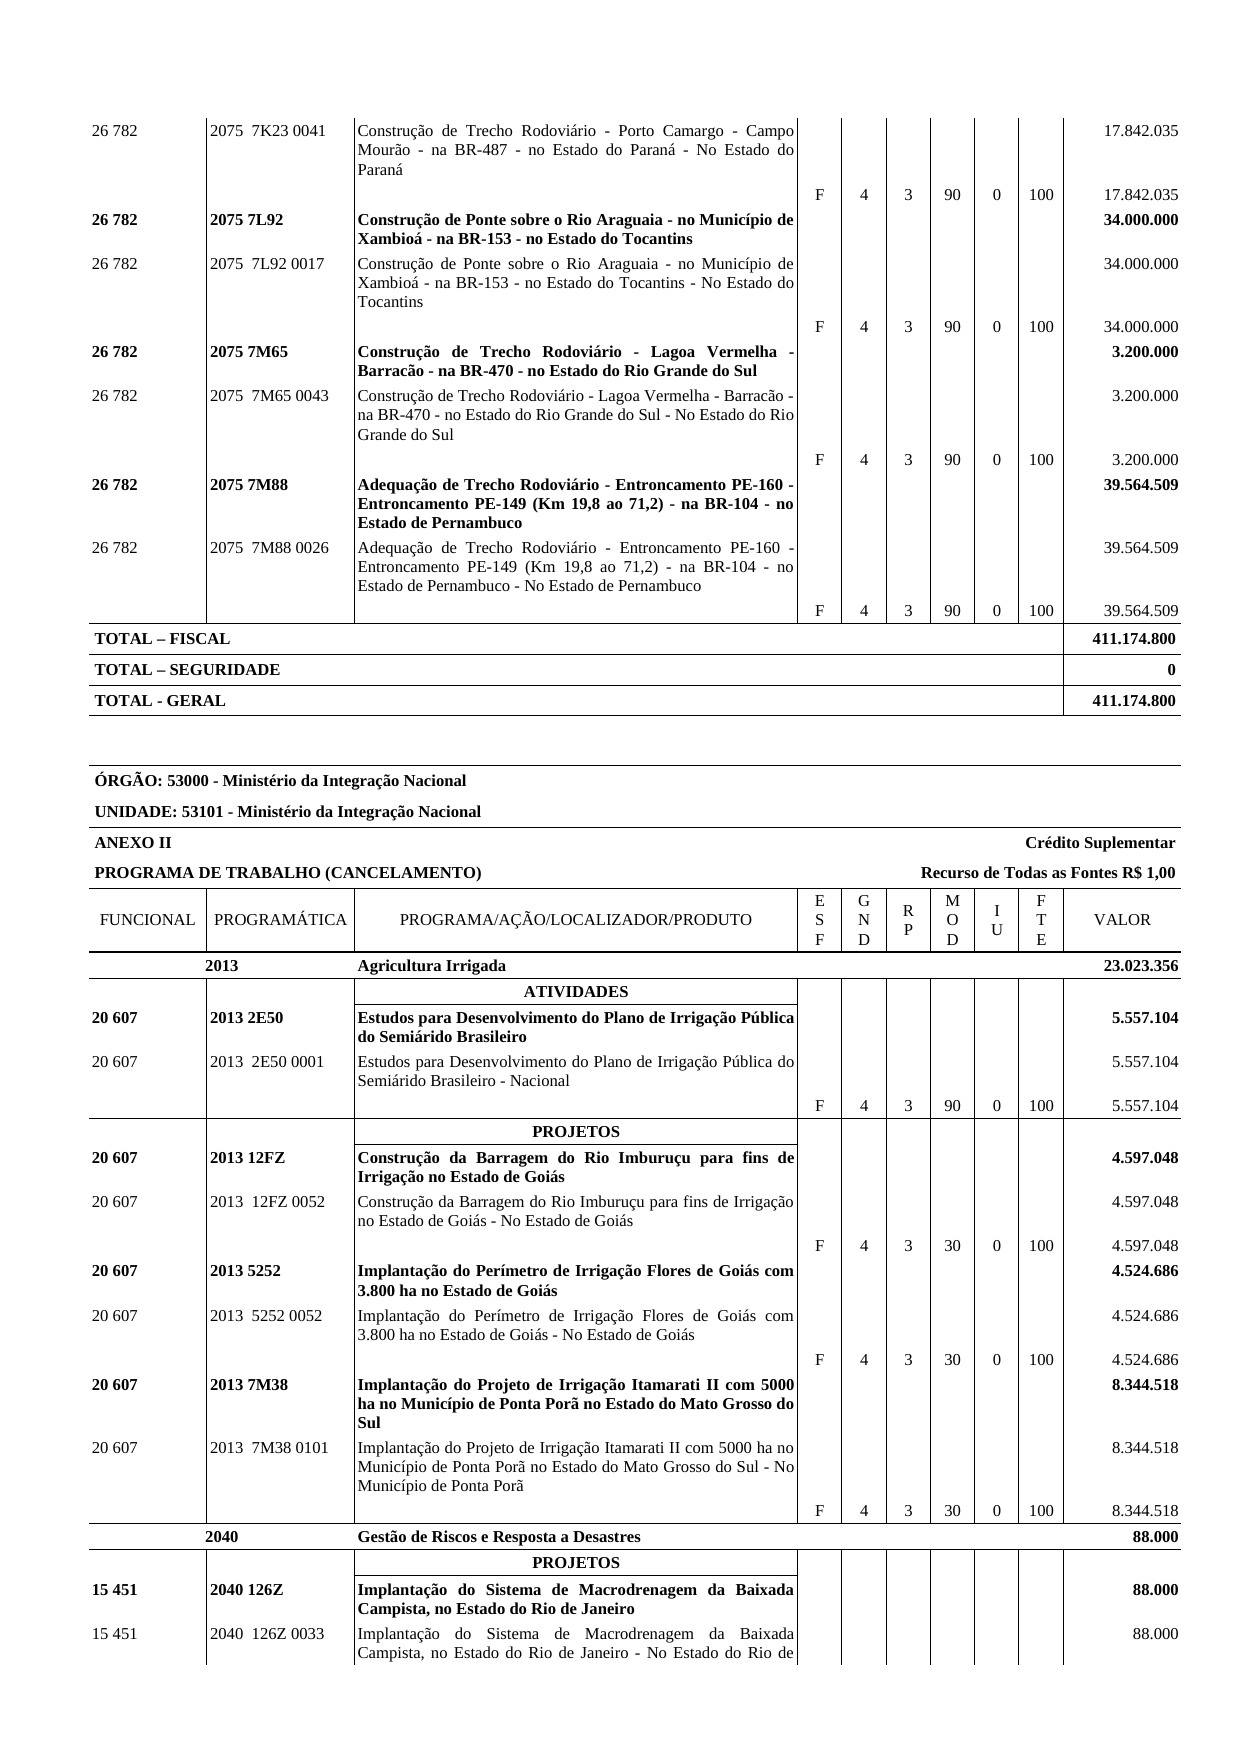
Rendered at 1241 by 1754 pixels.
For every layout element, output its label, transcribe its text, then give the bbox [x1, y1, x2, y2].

table_cell [89, 1550, 206, 1575]
table_cell 0 [975, 1093, 1018, 1118]
table_cell [887, 1621, 930, 1665]
table_cell F [798, 1093, 841, 1118]
table_cell [931, 1372, 974, 1435]
table_cell Adequação de Trecho Rodoviário - Entroncamento PE-160 - Entroncamento PE-149 (Km 19,8 ao 71,2) - na BR-104 - no Estado de Pernambuco - No Estado de Pernambuco [355, 535, 797, 598]
table_cell Implantação do Projeto de Irrigação Itamarati II com 5000 ha no Município de Ponta Porã no Estado do Mato Grosso do Sul - No Município de Ponta Porã [355, 1435, 797, 1498]
table_cell 4 [842, 1093, 886, 1118]
table_cell [887, 118, 930, 181]
table_cell [207, 1093, 354, 1118]
table_cell [931, 535, 974, 598]
table_cell PROGRAMA DE TRABALHO (CANCELAMENTO) [89, 857, 797, 888]
table_cell [887, 1550, 930, 1575]
table_cell 5.557.104 [1064, 1004, 1181, 1049]
table_cell [207, 314, 354, 339]
table_cell 2013 12FZ [207, 1144, 354, 1189]
table_cell 20 607 [89, 1258, 206, 1302]
table_cell [887, 471, 930, 535]
table_cell [931, 339, 974, 383]
table_cell Construção de Ponte sobre o Rio Araguaia - no Município de Xambioá - na BR-153 - no Estado do Tocantins [355, 206, 797, 251]
table_cell [798, 471, 841, 535]
table_cell 4 [842, 1347, 886, 1372]
table_cell 88.000 [1064, 1621, 1181, 1665]
table_cell 0 [975, 314, 1018, 339]
table_cell 4 [842, 1233, 886, 1258]
table_cell [842, 339, 886, 383]
table_cell [355, 1233, 797, 1258]
table_cell [89, 181, 206, 206]
table_cell [931, 1049, 974, 1093]
table_cell I U [975, 889, 1018, 951]
table_cell [931, 1303, 974, 1347]
table_cell E S F [798, 889, 841, 951]
table_cell [1019, 1621, 1063, 1665]
table_cell [975, 979, 1018, 1003]
table_cell [887, 1049, 930, 1093]
table_cell [842, 979, 886, 1003]
table_cell 3.200.000 [1064, 383, 1181, 446]
table_cell [975, 1372, 1018, 1435]
table_cell [798, 979, 841, 1003]
table_cell 100 [1019, 1233, 1063, 1258]
table_cell [975, 1119, 1018, 1144]
table_cell F T E [1019, 889, 1063, 951]
table_cell [931, 1189, 974, 1233]
table_cell 20 607 [89, 1144, 206, 1189]
table_cell 2013 2E50 [207, 1004, 354, 1049]
table_cell 20 607 [89, 1435, 206, 1498]
table_cell [842, 1435, 886, 1498]
table_cell [207, 1119, 354, 1144]
table_cell TOTAL – SEGURIDADE [89, 655, 1063, 684]
table_cell F [798, 446, 841, 471]
table_cell 2040 [89, 1524, 354, 1549]
table_cell [1019, 339, 1063, 383]
table_cell [207, 1498, 354, 1523]
table_cell [842, 1621, 886, 1665]
table_cell [89, 979, 206, 1003]
table_cell [798, 339, 841, 383]
table_cell [1019, 1550, 1063, 1575]
table_cell 4 [842, 181, 886, 206]
table_cell [1019, 979, 1063, 1003]
table_cell Implantação do Perímetro de Irrigação Flores de Goiás com 3.800 ha no Estado de Goiás - No Estado de Goiás [355, 1303, 797, 1347]
table_cell 2040 126Z 0033 [207, 1621, 354, 1665]
table_cell PROGRAMÁTICA [207, 889, 354, 951]
table_cell 2075 7M65 0043 [207, 383, 354, 446]
table_cell VALOR [1064, 889, 1181, 951]
table_cell F [798, 1233, 841, 1258]
table_cell [89, 1093, 206, 1118]
table_cell [355, 1347, 797, 1372]
table_cell 8.344.518 [1064, 1498, 1181, 1523]
table_cell 26 782 [89, 206, 206, 251]
table_cell 4.597.048 [1064, 1189, 1181, 1233]
table_cell 8.344.518 [1064, 1435, 1181, 1498]
table_cell [798, 1144, 841, 1189]
table_cell 2013 2E50 0001 [207, 1049, 354, 1093]
table_cell [842, 1119, 886, 1144]
table_cell F [798, 1347, 841, 1372]
table_cell Construção da Barragem do Rio Imburuçu para fins de Irrigação no Estado de Goiás - No Estado de Goiás [355, 1189, 797, 1233]
table_cell UNIDADE: 53101 - Ministério da Integração Nacional [89, 796, 797, 827]
table_cell 34.000.000 [1064, 206, 1181, 251]
table_cell 30 [931, 1347, 974, 1372]
table_cell F [798, 598, 841, 623]
table_cell Adequação de Trecho Rodoviário - Entroncamento PE-160 - Entroncamento PE-149 (Km 19,8 ao 71,2) - na BR-104 - no Estado de Pernambuco [355, 471, 797, 535]
table_cell [798, 1258, 841, 1302]
table_cell 17.842.035 [1064, 118, 1181, 181]
table_cell ANEXO II [89, 828, 797, 857]
table_cell [798, 1049, 841, 1093]
table_cell [975, 1550, 1018, 1575]
table_cell 2013 [89, 953, 354, 977]
table_cell 4 [842, 446, 886, 471]
table_cell [1019, 1004, 1063, 1049]
table_cell [842, 383, 886, 446]
table_cell 3 [887, 1233, 930, 1258]
table_cell [975, 471, 1018, 535]
table_cell [207, 1347, 354, 1372]
table_cell 4.597.048 [1064, 1233, 1181, 1258]
table_cell [798, 535, 841, 598]
table_cell [1019, 471, 1063, 535]
table_cell [355, 1498, 797, 1523]
table_cell 20 607 [89, 1372, 206, 1435]
table_cell [1019, 118, 1063, 181]
table_cell [1019, 1119, 1063, 1144]
table_cell 20 607 [89, 1004, 206, 1049]
table_cell [798, 1372, 841, 1435]
table_cell 2075 7L92 0017 [207, 251, 354, 314]
table_cell 39.564.509 [1064, 598, 1181, 623]
table_cell R P [887, 889, 930, 951]
table_cell [798, 118, 841, 181]
table_cell Construção de Ponte sobre o Rio Araguaia - no Município de Xambioá - na BR-153 - no Estado do Tocantins - No Estado do Tocantins [355, 251, 797, 314]
table_cell [355, 446, 797, 471]
table_cell 3 [887, 1093, 930, 1118]
table_cell [798, 1575, 841, 1621]
table_cell Construção da Barragem do Rio Imburuçu para fins de Irrigação no Estado de Goiás [355, 1145, 797, 1189]
table_cell 26 782 [89, 535, 206, 598]
table_cell [975, 1258, 1018, 1302]
table_cell 4.524.686 [1064, 1258, 1181, 1302]
table_cell [975, 1189, 1018, 1233]
table_cell [842, 1004, 886, 1049]
table_cell Estudos para Desenvolvimento do Plano de Irrigação Pública do Semiárido Brasileiro [355, 1005, 797, 1049]
table_cell [975, 1144, 1018, 1189]
table_cell [931, 251, 974, 314]
table_cell [887, 1119, 930, 1144]
table_cell [89, 1233, 206, 1258]
table_cell 0 [975, 1233, 1018, 1258]
table_cell 23.023.356 [1063, 953, 1181, 977]
table_cell [842, 1189, 886, 1233]
table_cell 4.597.048 [1064, 1144, 1181, 1189]
table_cell [1064, 1550, 1181, 1575]
table_cell 34.000.000 [1064, 314, 1181, 339]
table_cell 30 [931, 1498, 974, 1523]
table_cell [89, 1347, 206, 1372]
table_cell 26 782 [89, 383, 206, 446]
table_cell F [798, 1498, 841, 1523]
table_cell Implantação do Perímetro de Irrigação Flores de Goiás com 3.800 ha no Estado de Goiás [355, 1258, 797, 1302]
table_cell [355, 314, 797, 339]
table_cell [887, 1189, 930, 1233]
table_cell 2040 126Z [207, 1575, 354, 1621]
table_cell Implantação do Sistema de Macrodrenagem da Baixada Campista, no Estado do Rio de Janeiro [355, 1576, 797, 1621]
table_cell [1019, 1189, 1063, 1233]
table_cell [975, 383, 1018, 446]
table_cell [931, 1004, 974, 1049]
table_cell 3 [887, 446, 930, 471]
table_cell [1019, 1258, 1063, 1302]
table_cell [207, 181, 354, 206]
table_cell [975, 251, 1018, 314]
table_cell 39.564.509 [1064, 535, 1181, 598]
table_cell [207, 1550, 354, 1575]
table_cell 3.200.000 [1064, 339, 1181, 383]
table_cell 100 [1019, 1093, 1063, 1118]
table_cell [1019, 1303, 1063, 1347]
table_cell [887, 1004, 930, 1049]
table_cell [842, 1258, 886, 1302]
table_cell [842, 1372, 886, 1435]
table_cell [931, 1119, 974, 1144]
table_cell TOTAL – FISCAL [89, 624, 1063, 654]
table_cell 2075 7K23 0041 [207, 118, 354, 181]
table_cell [798, 796, 1181, 827]
table_cell 30 [931, 1233, 974, 1258]
table_cell [842, 251, 886, 314]
table_cell 3 [887, 598, 930, 623]
table_cell [975, 1621, 1018, 1665]
table_cell [355, 598, 797, 623]
table_cell Construção de Trecho Rodoviário - Porto Camargo - Campo Mourão - na BR-487 - no Estado do Paraná - No Estado do Paraná [355, 118, 797, 181]
table_cell [355, 1093, 797, 1118]
table_cell [1019, 1144, 1063, 1189]
table_cell G N D [842, 889, 886, 951]
table_cell [89, 716, 1063, 765]
table_cell 88.000 [1063, 1524, 1181, 1549]
table_cell [931, 1435, 974, 1498]
table_cell [975, 535, 1018, 598]
table_cell 100 [1019, 181, 1063, 206]
table_cell [1019, 1435, 1063, 1498]
table_cell 5.557.104 [1064, 1049, 1181, 1093]
table_cell 0 [975, 446, 1018, 471]
table_cell [842, 1049, 886, 1093]
table_cell [931, 1621, 974, 1665]
table_cell TOTAL - GERAL [89, 686, 1063, 715]
table_cell 20 607 [89, 1049, 206, 1093]
table_cell Projetos [355, 1119, 797, 1144]
table_cell [1019, 251, 1063, 314]
table_cell [887, 1144, 930, 1189]
table_cell 26 782 [89, 339, 206, 383]
table_cell [975, 1303, 1018, 1347]
table_cell [1019, 1372, 1063, 1435]
table_cell [798, 383, 841, 446]
table_cell [798, 1119, 841, 1144]
table_cell 4 [842, 314, 886, 339]
table_cell 8.344.518 [1064, 1372, 1181, 1435]
table_cell 15 451 [89, 1621, 206, 1665]
table_cell [842, 471, 886, 535]
table_cell [207, 979, 354, 1003]
table_cell [931, 118, 974, 181]
table_cell 2013 5252 0052 [207, 1303, 354, 1347]
table_cell [975, 1004, 1018, 1049]
table_cell 100 [1019, 1347, 1063, 1372]
table_cell 15 451 [89, 1575, 206, 1621]
table_cell 90 [931, 314, 974, 339]
table_cell [887, 979, 930, 1003]
table_cell 5.557.104 [1064, 1093, 1181, 1118]
table_cell [842, 206, 886, 251]
table_cell F [798, 314, 841, 339]
table_cell 100 [1019, 314, 1063, 339]
table_cell [887, 1372, 930, 1435]
table_cell 90 [931, 1093, 974, 1118]
table_cell 411.174.800 [1064, 686, 1181, 715]
table_cell [842, 1575, 886, 1621]
table_cell [355, 181, 797, 206]
table_cell [931, 1144, 974, 1189]
table_cell 0 [975, 1498, 1018, 1523]
table_cell 0 [975, 598, 1018, 623]
table_cell Crédito Suplementar [798, 828, 1181, 857]
table_cell 3 [887, 1498, 930, 1523]
table_cell [842, 1550, 886, 1575]
table_cell [842, 118, 886, 181]
table_cell 0 [975, 1347, 1018, 1372]
table_cell [842, 1303, 886, 1347]
table_cell Atividades [355, 979, 797, 1003]
table_cell 3.200.000 [1064, 446, 1181, 471]
table_cell 2013 7M38 [207, 1372, 354, 1435]
table_cell [975, 206, 1018, 251]
table_cell [207, 598, 354, 623]
table_cell 2013 7M38 0101 [207, 1435, 354, 1498]
table_cell Implantação do Sistema de Macrodrenagem da Baixada Campista, no Estado do Rio de Janeiro - No Estado do Rio de [355, 1621, 797, 1665]
table_cell [975, 1435, 1018, 1498]
table_cell [89, 598, 206, 623]
table_cell F [798, 181, 841, 206]
table_cell 0 [975, 181, 1018, 206]
table_cell [798, 1550, 841, 1575]
table_cell 3 [887, 181, 930, 206]
table_cell 17.842.035 [1064, 181, 1181, 206]
table_cell [887, 339, 930, 383]
table_cell [1019, 206, 1063, 251]
table_cell Projetos [355, 1550, 797, 1575]
table_cell 3 [887, 314, 930, 339]
table_cell [1064, 1119, 1181, 1144]
table_cell [887, 1258, 930, 1302]
table_cell PROGRAMA/AÇÃO/LOCALIZADOR/PRODUTO [355, 889, 797, 951]
table_cell 20 607 [89, 1303, 206, 1347]
table_cell [798, 1189, 841, 1233]
table_cell Estudos para Desenvolvimento do Plano de Irrigação Pública do Semiárido Brasileiro - Nacional [355, 1049, 797, 1093]
table_cell 100 [1019, 446, 1063, 471]
table_cell [887, 535, 930, 598]
table_cell 2075 7M88 [207, 471, 354, 535]
table_cell [1019, 1575, 1063, 1621]
table_cell 100 [1019, 1498, 1063, 1523]
table_cell [1064, 979, 1181, 1003]
table_cell 411.174.800 [1064, 624, 1181, 654]
table_cell 4 [842, 598, 886, 623]
table_cell [931, 206, 974, 251]
table_cell [798, 1435, 841, 1498]
table_cell 2075 7M65 [207, 339, 354, 383]
table_cell 4.524.686 [1064, 1303, 1181, 1347]
table_cell [207, 446, 354, 471]
table_cell 4 [842, 1498, 886, 1523]
table_cell [887, 206, 930, 251]
table_cell 0 [1064, 655, 1181, 684]
table_cell 2013 12FZ 0052 [207, 1189, 354, 1233]
table_cell [207, 1233, 354, 1258]
table_cell 90 [931, 446, 974, 471]
table_cell [89, 314, 206, 339]
table_cell Agricultura Irrigada [355, 953, 1063, 977]
table_cell ÓRGÃO: 53000 - Ministério da Integração Nacional [89, 766, 1181, 796]
table_cell 90 [931, 181, 974, 206]
table_cell [975, 339, 1018, 383]
table_cell 26 782 [89, 251, 206, 314]
table_cell Construção de Trecho Rodoviário - Lagoa Vermelha - Barracão - na BR-470 - no Estado do Rio Grande do Sul [355, 339, 797, 383]
table_cell Implantação do Projeto de Irrigação Itamarati II com 5000 ha no Município de Ponta Porã no Estado do Mato Grosso do Sul [355, 1372, 797, 1435]
table_cell [931, 1258, 974, 1302]
table_cell Construção de Trecho Rodoviário - Lagoa Vermelha - Barracão - na BR-470 - no Estado do Rio Grande do Sul - No Estado do Rio Grande do Sul [355, 383, 797, 446]
table_cell [89, 1119, 206, 1144]
table_cell [887, 1575, 930, 1621]
table_cell [1019, 1049, 1063, 1093]
table_cell [798, 1303, 841, 1347]
table_cell [975, 1575, 1018, 1621]
table_cell 26 782 [89, 118, 206, 181]
table_cell [842, 535, 886, 598]
table_cell 2075 7L92 [207, 206, 354, 251]
table_cell [89, 1498, 206, 1523]
table_cell 90 [931, 598, 974, 623]
table_cell [931, 979, 974, 1003]
table_cell [1019, 383, 1063, 446]
table_cell [931, 383, 974, 446]
table_cell [798, 206, 841, 251]
table_cell [975, 1049, 1018, 1093]
table_cell [798, 1621, 841, 1665]
table_cell [887, 251, 930, 314]
table_cell 3 [887, 1347, 930, 1372]
table_cell M O D [931, 889, 974, 951]
table_cell [798, 251, 841, 314]
table_cell 88.000 [1064, 1575, 1181, 1621]
table_cell 34.000.000 [1064, 251, 1181, 314]
table_cell [798, 1004, 841, 1049]
table_cell Recurso de Todas as Fontes R$ 1,00 [798, 857, 1181, 888]
table_cell [89, 446, 206, 471]
table_cell [842, 1144, 886, 1189]
table_cell [1019, 535, 1063, 598]
table_cell 2013 5252 [207, 1258, 354, 1302]
table_cell 4.524.686 [1064, 1347, 1181, 1372]
table_cell [931, 1575, 974, 1621]
table_cell [975, 118, 1018, 181]
table_cell 100 [1019, 598, 1063, 623]
table_cell FUNCIONAL [89, 889, 206, 951]
table_cell Gestão de Riscos e Resposta a Desastres [355, 1524, 1063, 1549]
table_cell [887, 383, 930, 446]
table_cell 2075 7M88 0026 [207, 535, 354, 598]
table_cell [931, 1550, 974, 1575]
table_cell 20 607 [89, 1189, 206, 1233]
table_cell 39.564.509 [1064, 471, 1181, 535]
table_cell [887, 1303, 930, 1347]
table_cell [931, 471, 974, 535]
table_cell [1063, 716, 1181, 765]
table_cell [887, 1435, 930, 1498]
table_cell 26 782 [89, 471, 206, 535]
